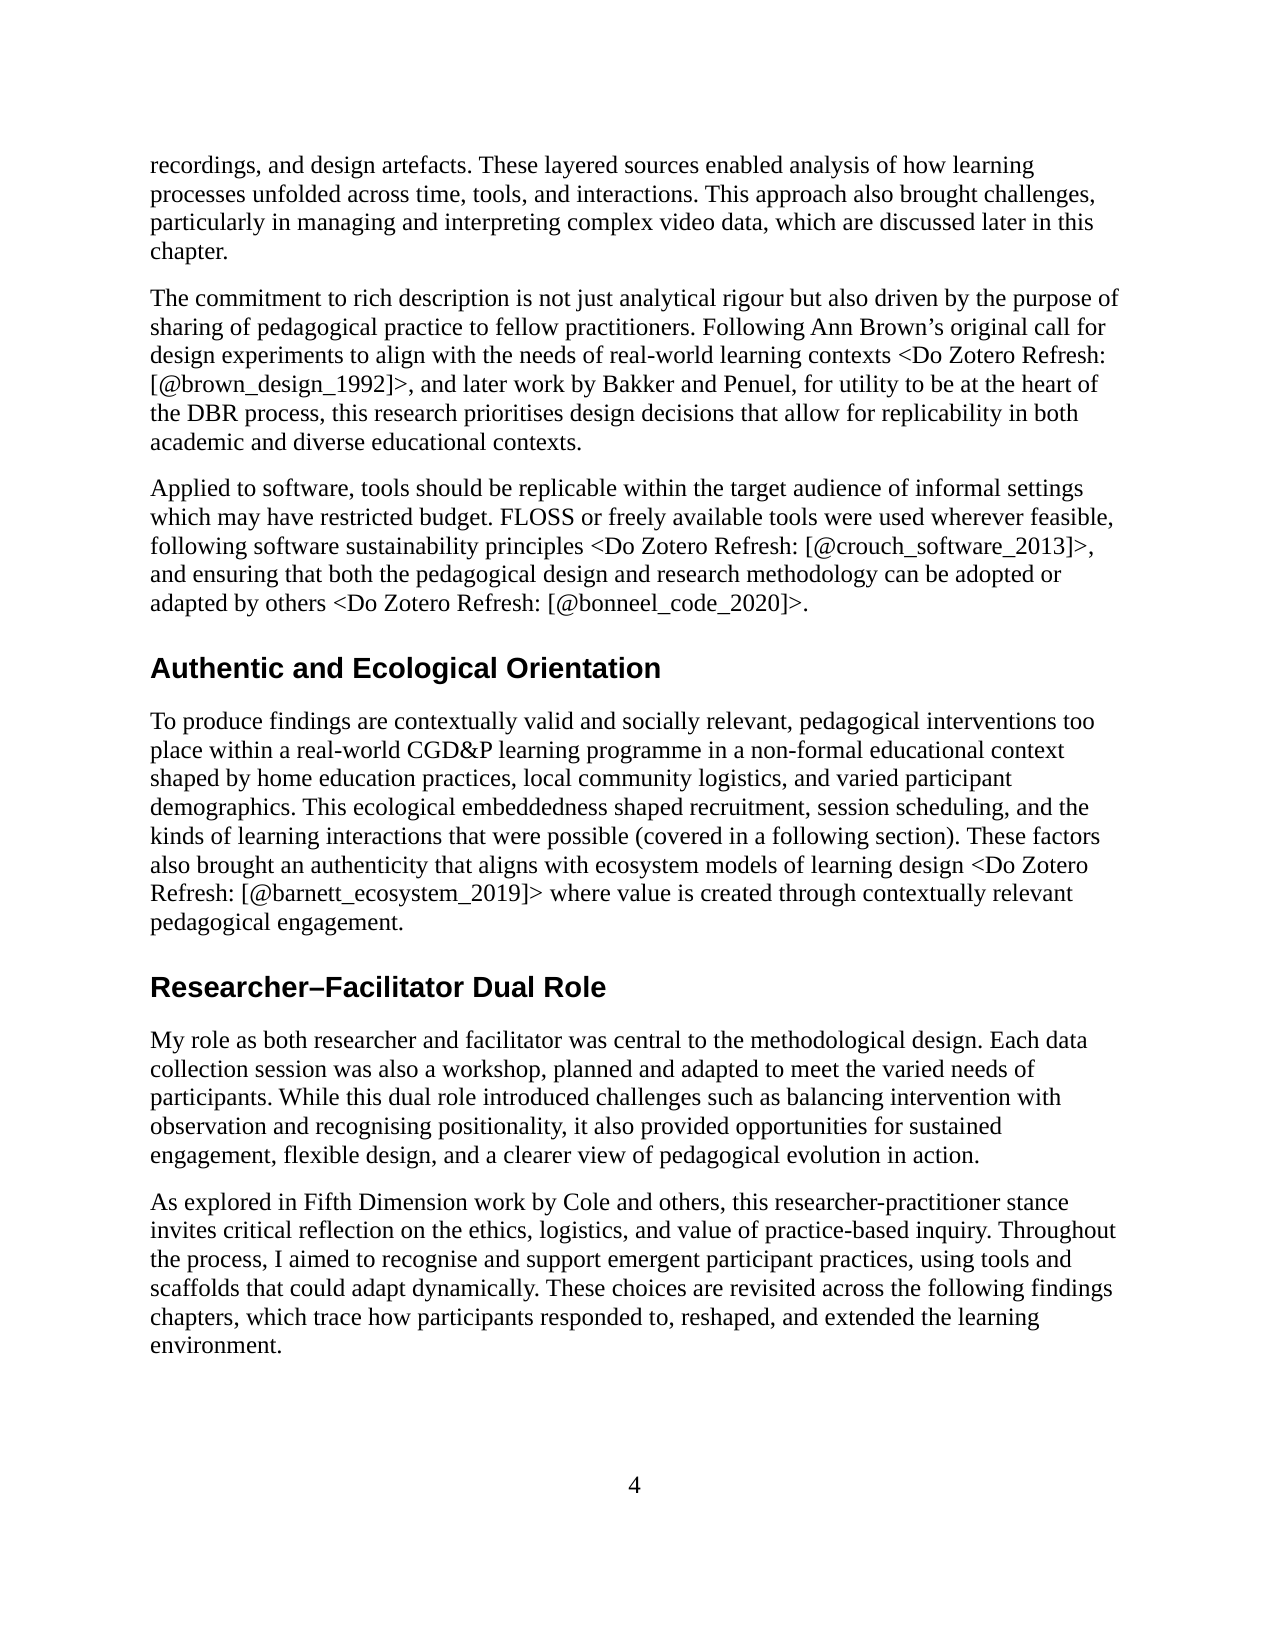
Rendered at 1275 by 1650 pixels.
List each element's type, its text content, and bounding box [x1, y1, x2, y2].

subtitle Researcher–Facilitator Dual Role [150, 970, 1125, 1003]
text To produce findings are contextually valid and socially relevant, pedagogical interventions too place within a real-world CGD&P learning programme in a non-formal educational context shaped by home education practices, local community logistics, and varied participant demographics. This ecological embeddedness shaped recruitment, session scheduling, and the kinds of learning interactions that were possible (covered in a following section). These factors also brought an authenticity that aligns with ecosystem models of learning design <Do Zotero Refresh: [@barnett_ecosystem_2019]> where value is created through contextually relevant pedagogical engagement. [150, 706, 1125, 936]
subtitle Authentic and Ecological Orientation [150, 651, 1125, 684]
text My role as both researcher and facilitator was central to the methodological design. Each data collection session was also a workshop, planned and adapted to meet the varied needs of participants. While this dual role introduced challenges such as balancing intervention with observation and recognising positionality, it also provided opportunities for sustained engagement, flexible design, and a clearer view of pedagogical evolution in action. [150, 1025, 1125, 1169]
text The commitment to rich description is not just analytical rigour but also driven by the purpose of sharing of pedagogical practice to fellow practitioners. Following Ann Brown’s original call for design experiments to align with the needs of real-world learning contexts <Do Zotero Refresh: [@brown_design_1992]>, and later work by Bakker and Penuel, for utility to be at the heart of the DBR process, this research prioritises design decisions that allow for replicability in both academic and diverse educational contexts. [150, 283, 1125, 455]
text As explored in Fifth Dimension work by Cole and others, this researcher-practitioner stance invites critical reflection on the ethics, logistics, and value of practice-based inquiry. Throughout the process, I aimed to recognise and support emergent participant practices, using tools and scaffolds that could adapt dynamically. These choices are revisited across the following findings chapters, which trace how participants responded to, reshaped, and extended the learning environment. [150, 1187, 1125, 1359]
text Applied to software, tools should be replicable within the target audience of informal settings which may have restricted budget. FLOSS or freely available tools were used wherever feasible, following software sustainability principles <Do Zotero Refresh: [@crouch_software_2013]>, and ensuring that both the pedagogical design and research methodology can be adopted or adapted by others <Do Zotero Refresh: [@bonneel_code_2020]>. [150, 473, 1125, 617]
text recordings, and design artefacts. These layered sources enabled analysis of how learning processes unfolded across time, tools, and interactions. This approach also brought challenges, particularly in managing and interpreting complex video data, which are discussed later in this chapter. [150, 150, 1125, 265]
